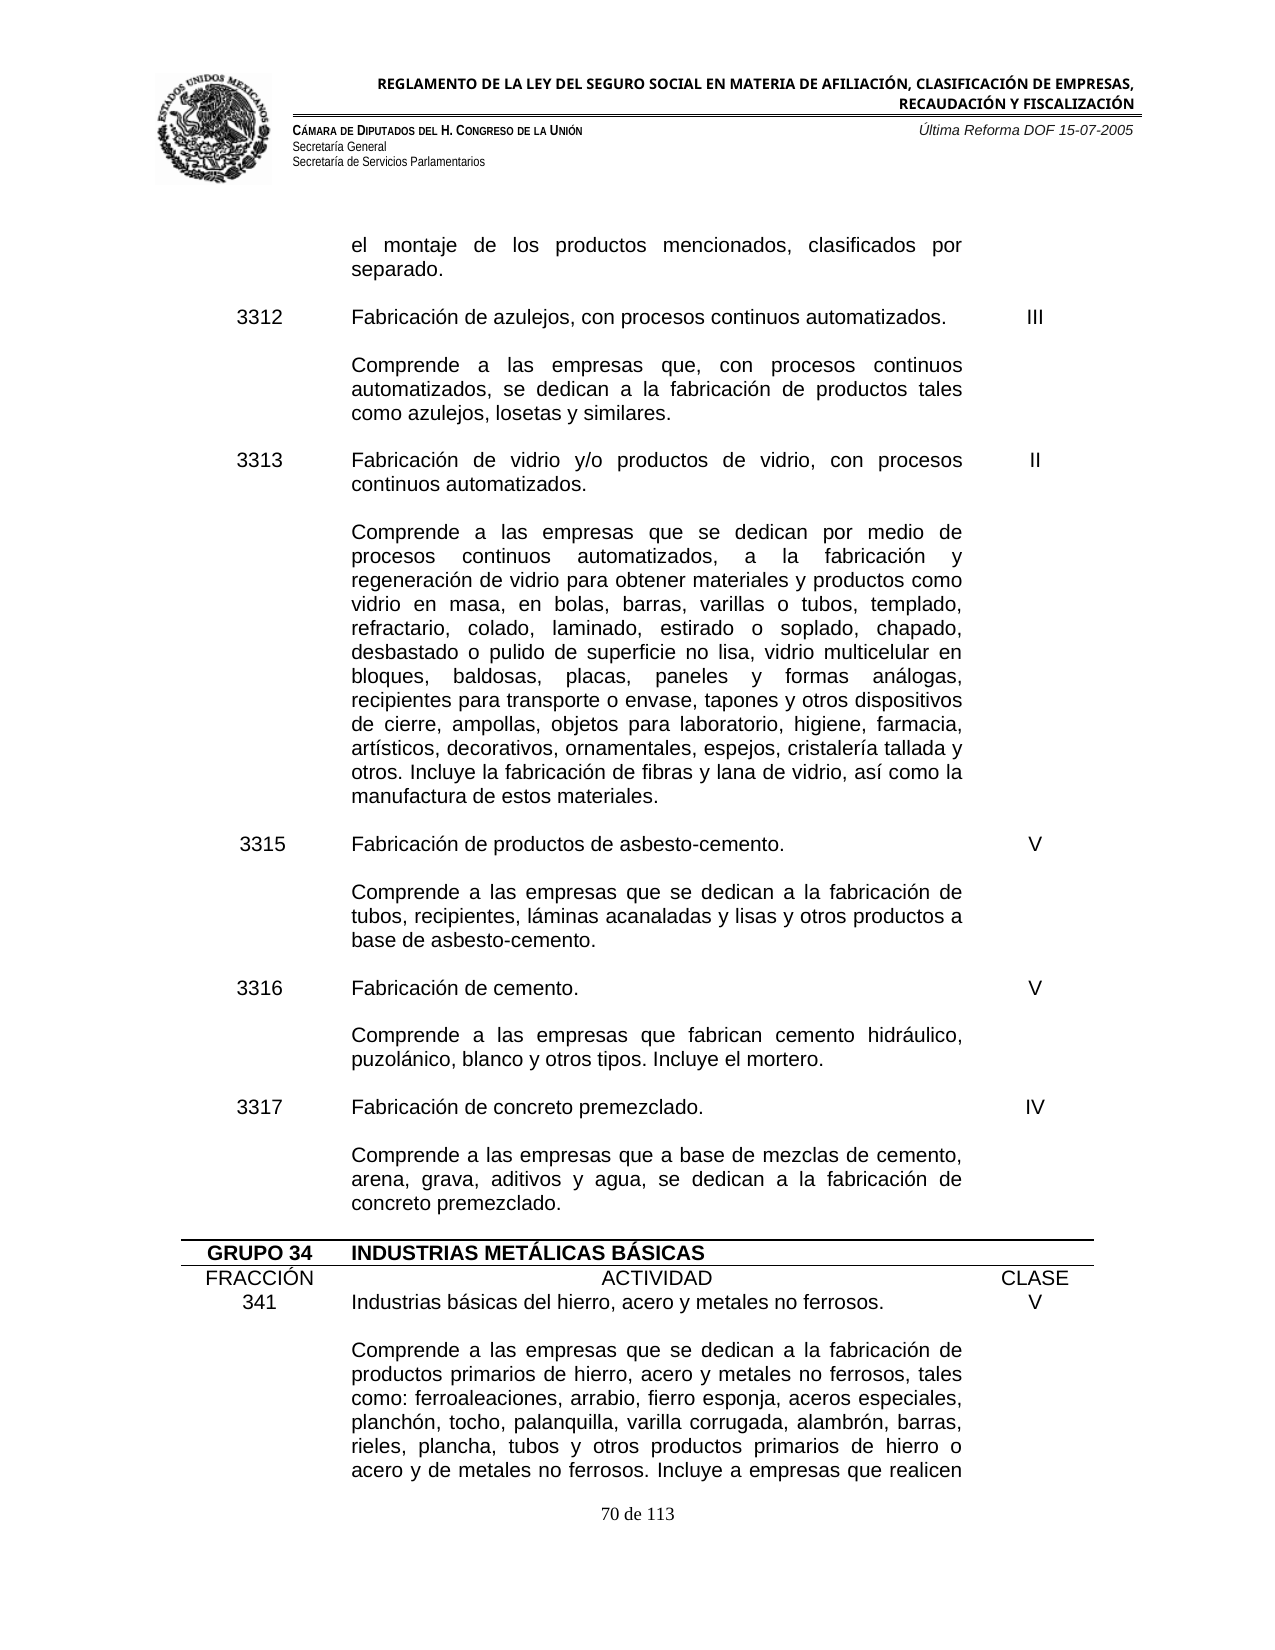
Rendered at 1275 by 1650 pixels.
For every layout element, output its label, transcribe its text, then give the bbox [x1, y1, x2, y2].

table_cell [976, 520, 1094, 832]
table_cell V [976, 1290, 1094, 1338]
table_cell INDUSTRIAS METÁLICAS BÁSICAS [338, 1241, 976, 1264]
table_cell GRUPO 34 [181, 1241, 338, 1264]
table_cell Comprende a las empresas que se dedican a la fabricación de productos primarios de hierro, acero y metales no ferrosos, tales como: ferroaleaciones, arrabio, fierro esponja, aceros especiales, planchón, tocho, palanquilla, varilla corrugada, alambrón, barras, rieles, plancha, tubos y otros productos primarios de hierro o acero y de metales no ferrosos. Incluye a empresas que realicen [338, 1338, 976, 1482]
table_cell Fabricación de cemento. Comprende a las empresas que fabrican cemento hidráulico, puzolánico, blanco y otros tipos. Incluye el mortero. [338, 975, 976, 1095]
table_cell Fabricación de vidrio y/o productos de vidrio, con procesos continuos automatizados. [338, 448, 976, 520]
table_cell 341 [181, 1290, 338, 1338]
table_cell [181, 1338, 338, 1482]
table_cell FRACCIÓN [181, 1266, 338, 1290]
table_cell 3316 [181, 975, 338, 1095]
table_cell 3317 [181, 1095, 338, 1239]
table_cell ACTIVIDAD [338, 1266, 976, 1290]
table_cell V [976, 975, 1094, 1095]
table_cell V [976, 832, 1094, 975]
table_cell 3315 [181, 832, 338, 975]
table_cell [181, 233, 338, 304]
table_cell [181, 520, 338, 832]
table_cell II [976, 448, 1094, 520]
table_cell [976, 233, 1094, 304]
table_cell III [976, 305, 1094, 448]
table_cell [976, 1338, 1094, 1482]
table_cell Fabricación de productos de asbesto-cemento. Comprende a las empresas que se dedican a la fabricación de tubos, recipientes, láminas acanaladas y lisas y otros productos a base de asbesto-cemento. [338, 832, 976, 975]
table_cell 3313 [181, 448, 338, 520]
table_cell [976, 1241, 1094, 1264]
table_cell el montaje de los productos mencionados, clasificados por separado. [338, 233, 976, 304]
table_cell IV [976, 1095, 1094, 1239]
table_cell CLASE [976, 1266, 1094, 1290]
table_cell Industrias básicas del hierro, acero y metales no ferrosos. [338, 1290, 976, 1338]
table_cell Fabricación de concreto premezclado. Comprende a las empresas que a base de mezclas de cemento, arena, grava, aditivos y agua, se dedican a la fabricación de concreto premezclado. [338, 1095, 976, 1239]
table_cell Comprende a las empresas que se dedican por medio de procesos continuos automatizados, a la fabricación y regeneración de vidrio para obtener materiales y productos como vidrio en masa, en bolas, barras, varillas o tubos, templado, refractario, colado, laminado, estirado o soplado, chapado, desbastado o pulido de superficie no lisa, vidrio multicelular en bloques, baldosas, placas, paneles y formas análogas, recipientes para transporte o envase, tapones y otros dispositivos de cierre, ampollas, objetos para laboratorio, higiene, farmacia, artísticos, decorativos, ornamentales, espejos, cristalería tallada y otros. Incluye la fabricación de fibras y lana de vidrio, así como la manufactura de estos materiales. [338, 520, 976, 832]
table_cell 3312 [181, 305, 338, 448]
table_cell Fabricación de azulejos, con procesos continuos automatizados. Comprende a las empresas que, con procesos continuos automatizados, se dedican a la fabricación de productos tales como azulejos, losetas y similares. [338, 305, 976, 448]
